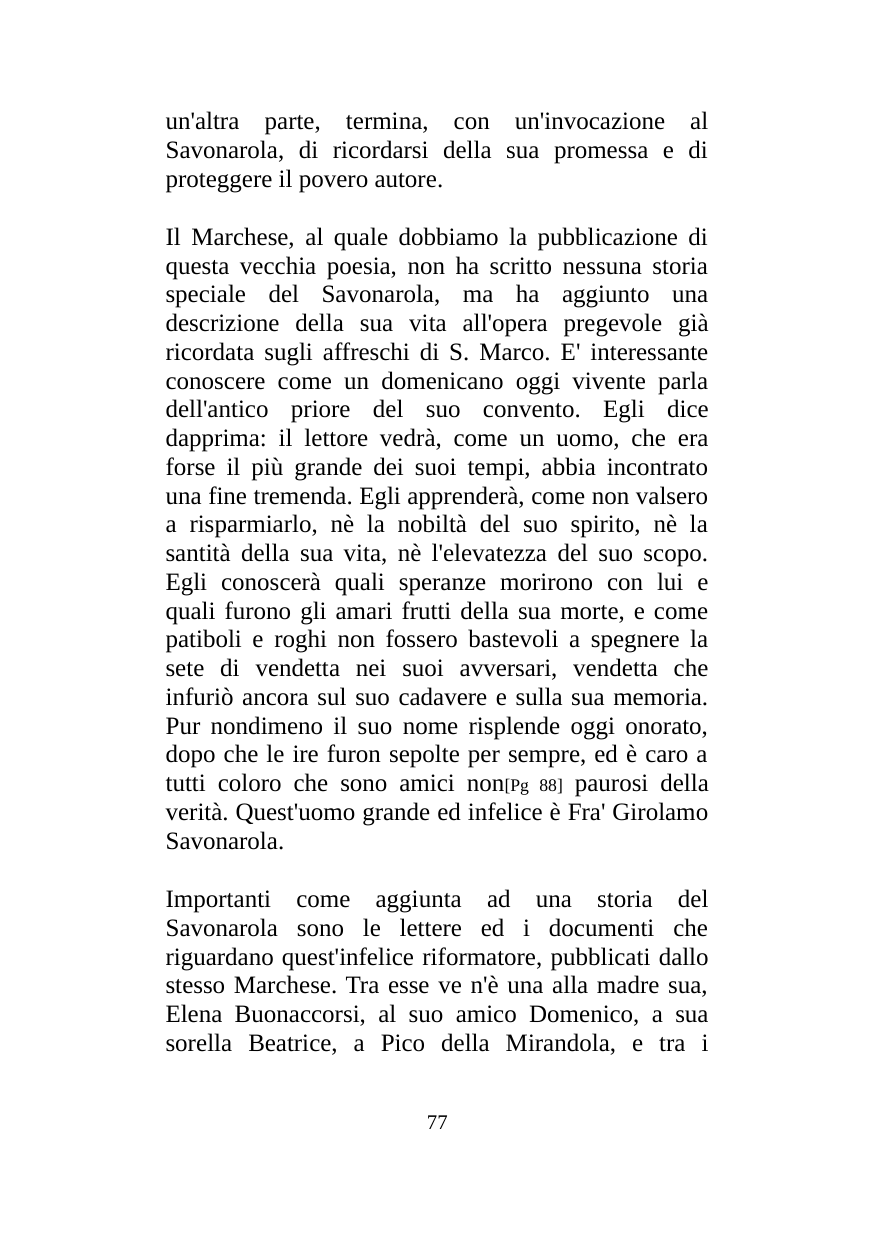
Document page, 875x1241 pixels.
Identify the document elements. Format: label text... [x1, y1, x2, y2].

text Il Marchese, al quale dobbiamo la pubblicazione di questa vecchia poesia, non ha scritto nessuna storia speciale del Savonarola, ma ha aggiunto una descrizione della sua vita all'opera pregevole già ricordata sugli affreschi di S. Marco. E' interessante conoscere come un domenicano oggi vivente parla dell'antico priore del suo convento. Egli dice dapprima: il lettore vedrà, come un uomo, che era forse il più grande dei suoi tempi, abbia incontrato una fine tremenda. Egli apprenderà, come non valsero a risparmiarlo, nè la nobiltà del suo spirito, nè la santità della sua vita, nè l'elevatezza del suo scopo. Egli conoscerà quali speranze morirono con lui e quali furono gli amari frutti della sua morte, e come patiboli e roghi non fossero bastevoli a spegnere la sete di vendetta nei suoi avversari, vendetta che infuriò ancora sul suo cadavere e sulla sua memoria. Pur nondimeno il suo nome risplende oggi onorato, dopo che le ire furon sepolte per sempre, ed è caro a tutti coloro che sono amici non[Pg 88] paurosi della verità. Quest'uomo grande ed infelice è Fra' Girolamo Savonarola. [165, 222, 709, 854]
text Importanti come aggiunta ad una storia del Savonarola sono le lettere ed i documenti che riguardano quest'infelice riformatore, pubblicati dallo stesso Marchese. Tra esse ve n'è una alla madre sua, Elena Buonaccorsi, al suo amico Domenico, a sua sorella Beatrice, a Pico della Mirandola, e tra i [165, 884, 709, 1057]
text un'altra parte, termina, con un'invocazione al Savonarola, di ricordarsi della sua promessa e di proteggere il povero autore. [165, 106, 709, 192]
